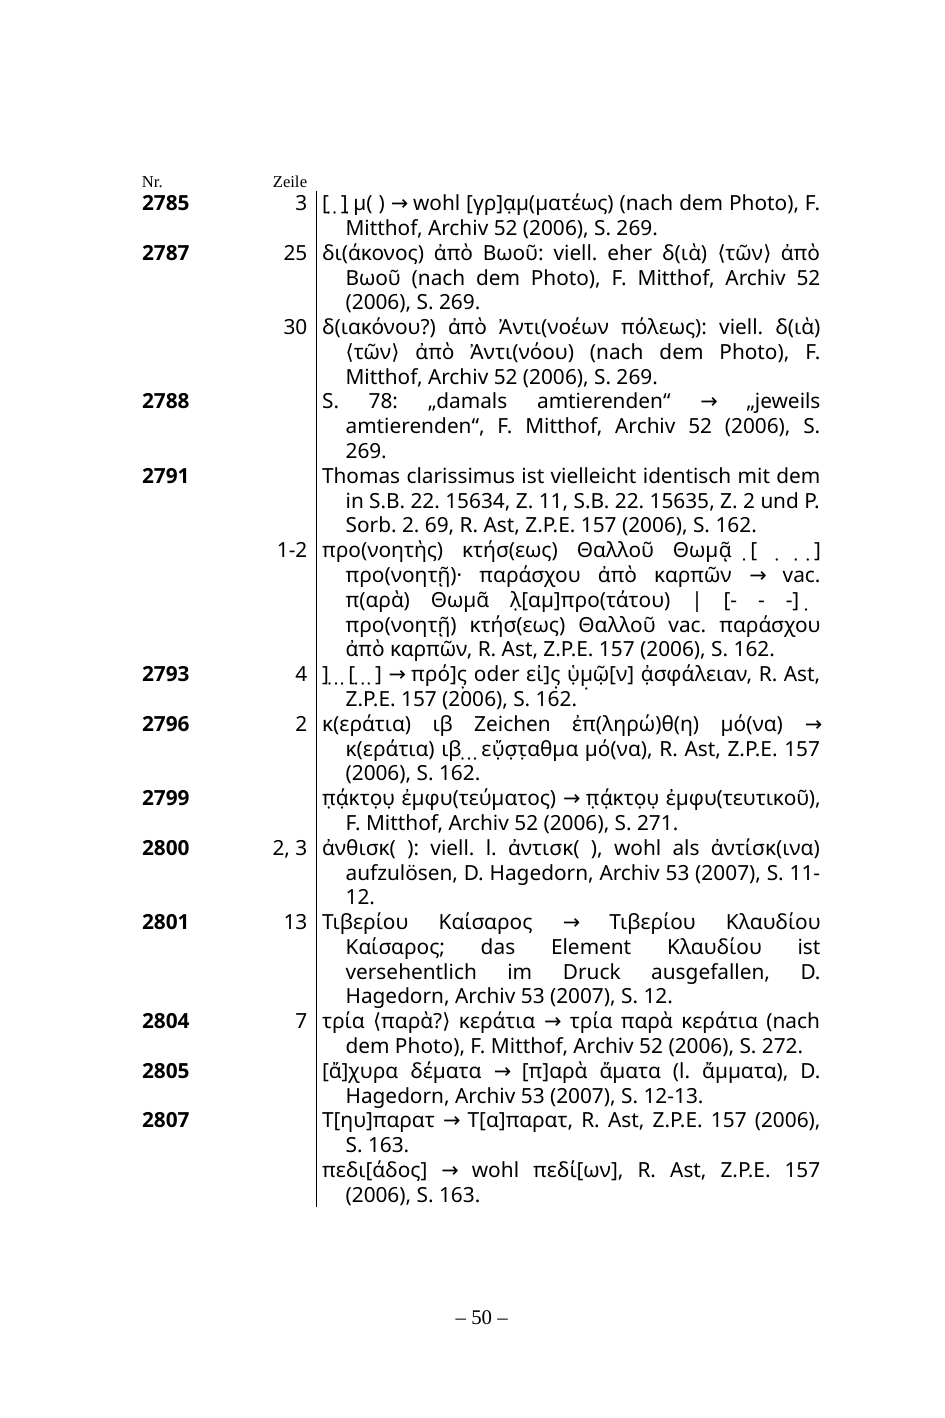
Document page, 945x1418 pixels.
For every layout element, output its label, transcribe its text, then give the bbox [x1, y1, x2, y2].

table_cell [224, 1059, 316, 1108]
table_cell 7 [224, 1009, 316, 1058]
table_cell [224, 786, 316, 835]
table_cell 2787 [136, 240, 224, 315]
table_cell [224, 1158, 316, 1207]
table_cell προ(νοητὴς) κτήσ(εως) Θαλλοῦ Θωμᾷ ̣[ ̣ ̣ ̣] προ(νοητῇ)· παράσχου ἀπὸ καρπῶν → vac. π(αρὰ) Θωμᾶ λ̣[αμ]προ(τάτου) | [- - -] ̣ προ(νοητῇ) κτήσ(εως) Θαλλοῦ vac. παράσχου ἀπὸ καρπῶν, R. Ast, Z.P.E. 157 (2006), S. 162. [317, 538, 827, 662]
table_cell 2800 [136, 835, 224, 910]
table_cell 30 [224, 315, 316, 389]
table_cell S. 78: „damals amtierenden“ → „jeweils amtierenden“, F. Mitthof, Archiv 52 (2006), S. 269. [317, 389, 827, 463]
table_cell 2 [224, 711, 316, 786]
table_cell Thomas clarissimus ist vielleicht identisch mit dem in S.B. 22. 15634, Z. 11, S.B. 22. 15635, Z. 2 und P. Sorb. 2. 69, R. Ast, Z.P.E. 157 (2006), S. 162. [317, 464, 827, 538]
table_cell [136, 1158, 224, 1207]
table_cell ἀνθισκ( ): viell. l. ἀντισκ( ), wohl als ἀντίσκ(ινα) aufzulösen, D. Hagedorn, Archiv 53 (2007), S. 11-12. [317, 835, 827, 910]
table_cell 2785 [136, 191, 224, 240]
table_cell 2801 [136, 910, 224, 1009]
table_cell 13 [224, 910, 316, 1009]
table_cell 2799 [136, 786, 224, 835]
table_cell δ(ιακόνου?) ἀπὸ Ἀντι(νοέων πόλεως): viell. δ(ιὰ) ⟨τῶν⟩ ἀπὸ Ἀντι(νόου) (nach dem Photo), F. Mitthof, Archiv 52 (2006), S. 269. [317, 315, 827, 389]
table_cell πεδι[άδος] → wohl πεδί[ων], R. Ast, Z.P.E. 157 (2006), S. 163. [317, 1158, 827, 1207]
table_cell Τ[ηυ]παρατ → Τ[α]παρατ, R. Ast, Z.P.E. 157 (2006), S. 163. [317, 1108, 827, 1158]
table_cell 2804 [136, 1009, 224, 1058]
table_cell [ ̣ ̣] ̣μ( ) → wohl [γρ]α̣μ(ματέως) (nach dem Photo), F. Mitthof, Archiv 52 (2006), S. 269. [317, 191, 827, 240]
table_cell 4 [224, 662, 316, 711]
table_cell 3 [224, 191, 316, 240]
table_cell π̣ά̣κτο̣υ̣ ἐμφυ(τεύματος) → π̣ά̣κτο̣υ̣ ἐμφυ(τευτικοῦ), F. Mitthof, Archiv 52 (2006), S. 271. [317, 786, 827, 835]
table_cell ] ̣ ̣ ̣[ ̣ ̣ ̣] → πρό]ς̣ oder εἰ]ς̣ ὑ̣μ̣ῶ̣[ν] ἀ̣σφάλειαν, R. Ast, Z.P.E. 157 (2006), S. 162. [317, 662, 827, 711]
table_cell 2796 [136, 711, 224, 786]
table_cell [136, 538, 224, 662]
table_cell 2805 [136, 1059, 224, 1108]
table_cell 25 [224, 240, 316, 315]
table_cell 2807 [136, 1108, 224, 1158]
table_cell 2791 [136, 464, 316, 538]
table_cell [224, 1108, 316, 1158]
table_cell Τιβερίου Καίσαρος → Τιβερίου Κλαυδίου Καίσαρος; das Element Κλαυδίου ist versehentlich im Druck ausgefallen, D. Hagedorn, Archiv 53 (2007), S. 12. [317, 910, 827, 1009]
table_cell 2788 [136, 389, 316, 463]
table_cell [ἄ]χυρα δέματα → [π]αρὰ ἄματα (l. ἄμματα), D. Hagedorn, Archiv 53 (2007), S. 12-13. [317, 1059, 827, 1108]
table_cell 1-2 [224, 538, 316, 662]
table_cell κ(εράτια) ιβ Zeichen ἐπ(ληρώ)θ(η) μό(να) → κ(εράτια) ιβ ̣ ̣ ̣εὔ̣σ̣τ̣αθμα μό(να), R. Ast, Z.P.E. 157 (2006), S. 162. [317, 711, 827, 786]
table_cell 2793 [136, 662, 224, 711]
table_cell τρία ⟨παρὰ?⟩ κεράτια → τρία παρὰ κεράτια (nach dem Photo), F. Mitthof, Archiv 52 (2006), S. 272. [317, 1009, 827, 1058]
table_cell δι(άκονος) ἀπὸ Βωοῦ: viell. eher δ(ιὰ) ⟨τῶν⟩ ἀπὸ Βωοῦ (nach dem Photo), F. Mitthof, Archiv 52 (2006), S. 269. [317, 240, 827, 315]
table_cell 2, 3 [224, 835, 316, 910]
table_cell [136, 315, 224, 389]
